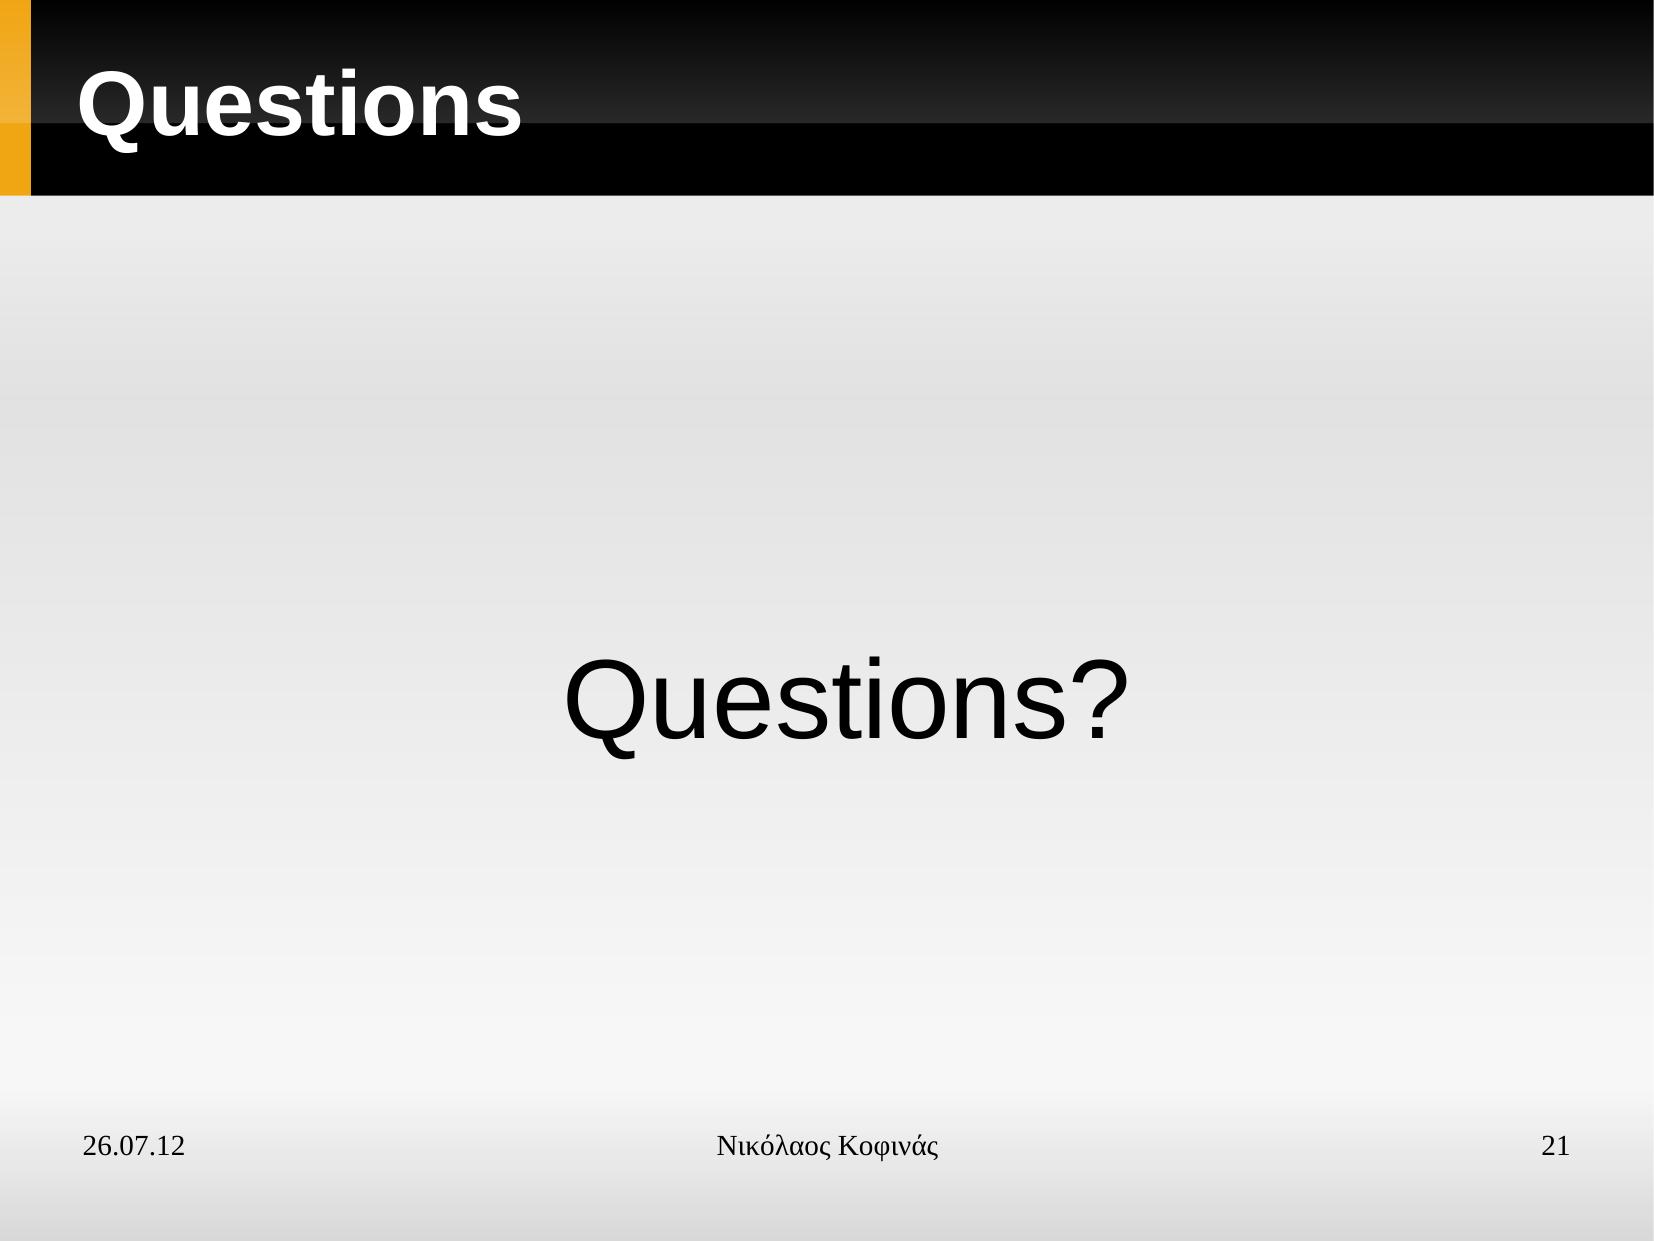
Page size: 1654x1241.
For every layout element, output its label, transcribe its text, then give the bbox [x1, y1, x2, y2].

title Questions [76, 0, 1565, 208]
picture [0, 0, 1654, 1241]
subtitle Questions? [82, 290, 1571, 1109]
